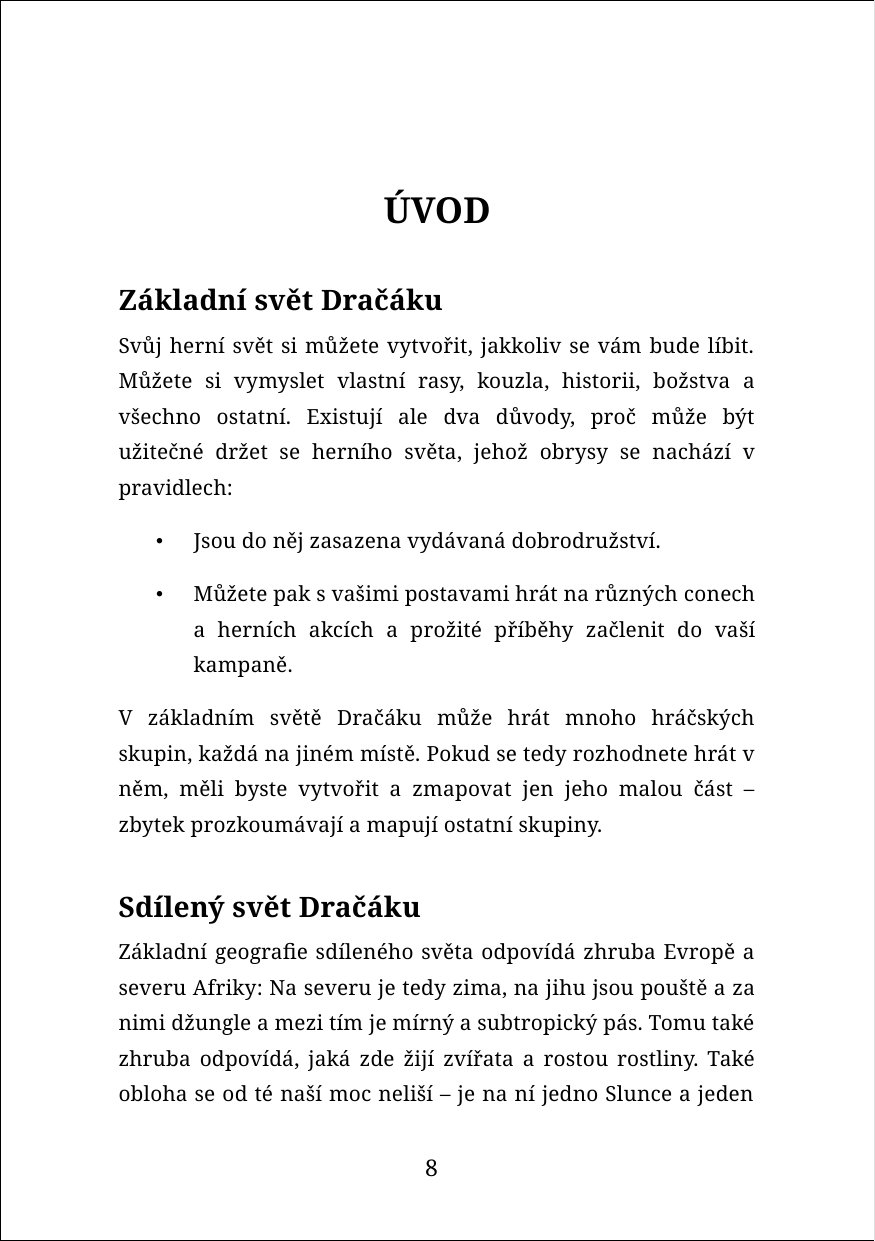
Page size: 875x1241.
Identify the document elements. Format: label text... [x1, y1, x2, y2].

subtitle Sdílený svět Dračáku [118, 887, 756, 925]
subtitle úvod [118, 166, 756, 239]
text Základní geografie sdíleného světa odpovídá zhruba Evropě a severu Afriky: Na severu je tedy zima, na jihu jsou pouště a za nimi džungle a mezi tím je mírný a subtropický pás. Tomu také zhruba odpovídá, jaká zde žijí zvířata a rostou rostliny. Také obloha se od té naší moc neliší – je na ní jedno Slunce a jeden [118, 937, 756, 1108]
subtitle Základní svět Dračáku [118, 281, 756, 319]
list Jsou do něj zasazena vydávaná dobrodružství. [156, 526, 756, 554]
list Můžete pak s vašimi postavami hrát na různých conech a herních akcích a prožité příběhy začlenit do vaší kampaně. [156, 579, 756, 679]
text V základním světě Dračáku může hrát mnoho hráčských skupin, každá na jiném místě. Pokud se tedy rozhodnete hrát v něm, měli byste vytvořit a zmapovat jen jeho malou část – zbytek prozkoumávají a mapují ostatní skupiny. [118, 703, 756, 838]
text Svůj herní svět si můžete vytvořit, jakkoliv se vám bude líbit. Můžete si vymyslet vlastní rasy, kouzla, historii, božstva a všechno ostatní. Existují ale dva důvody, proč může být užitečné držet se herního světa, jehož obrysy se nachází v pravidlech: [118, 331, 756, 501]
